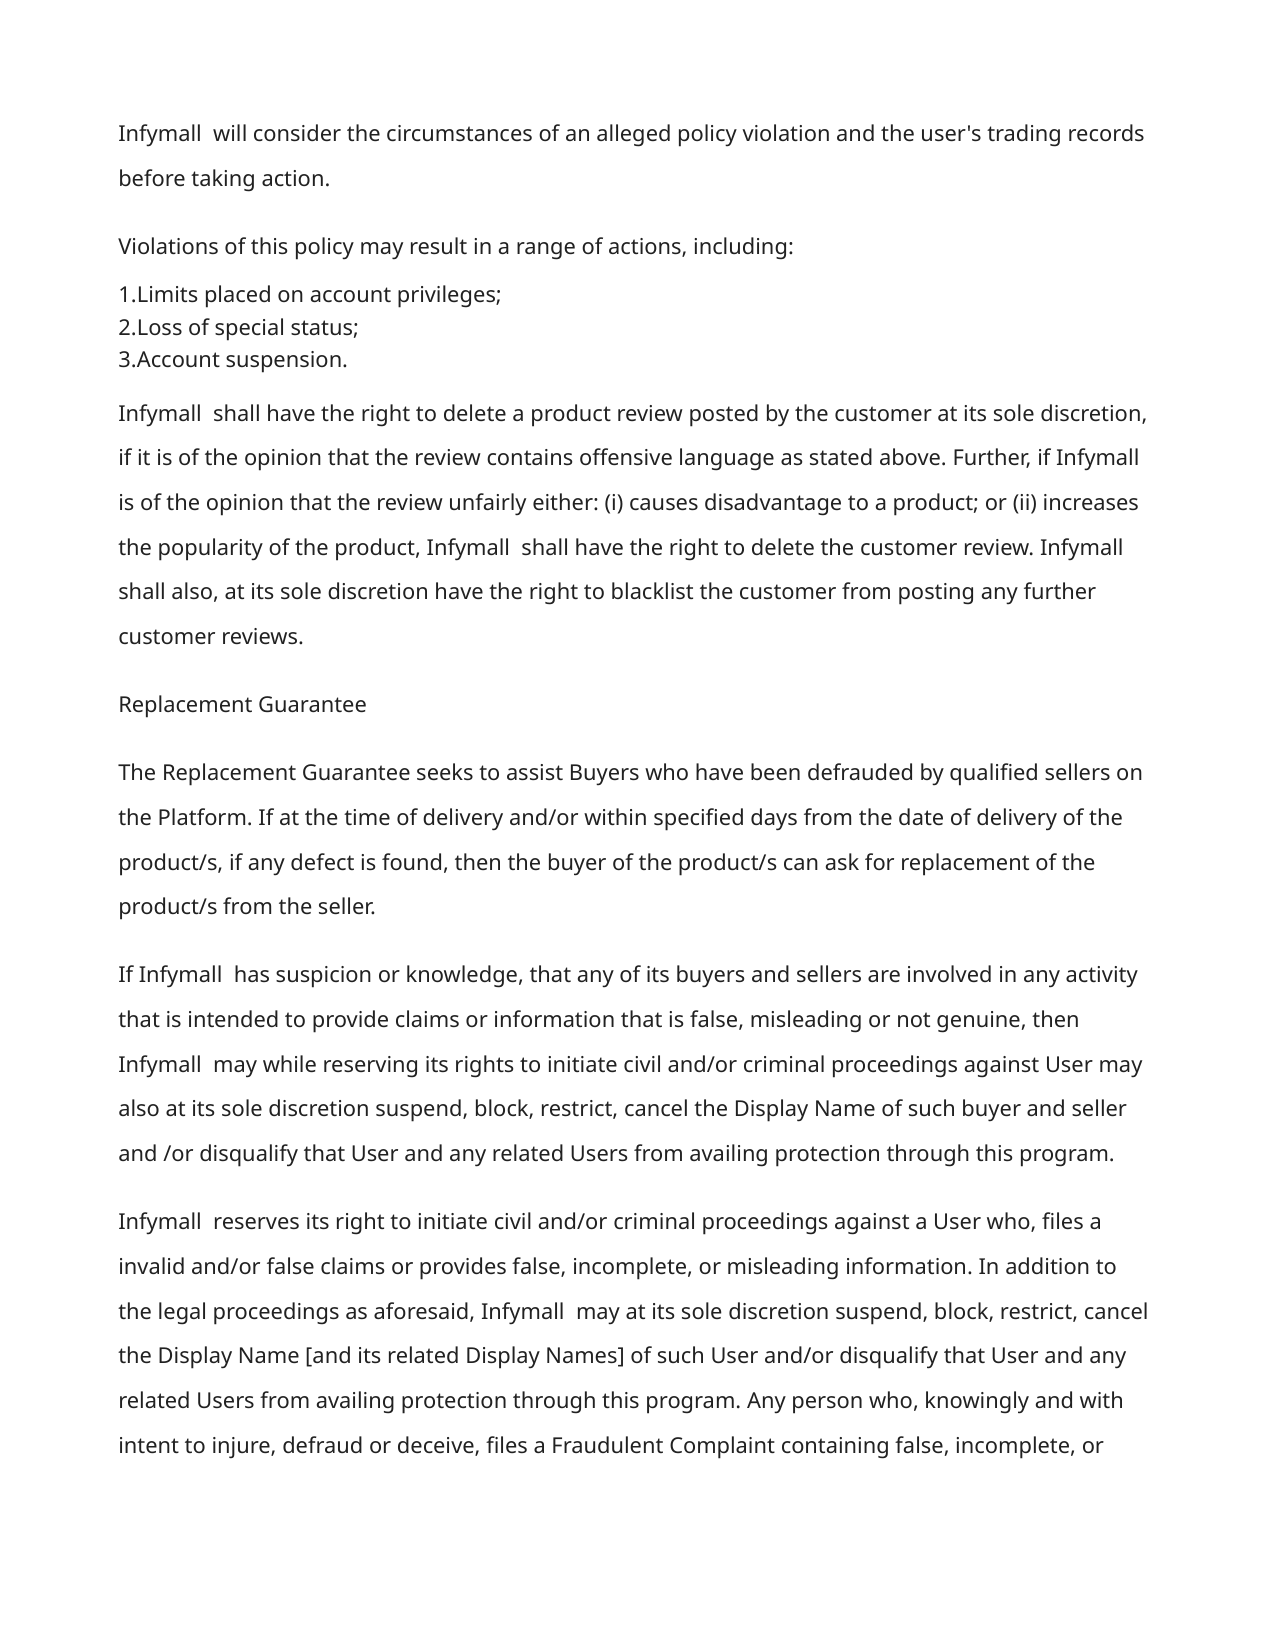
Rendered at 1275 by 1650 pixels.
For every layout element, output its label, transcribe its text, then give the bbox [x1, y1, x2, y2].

text The Replacement Guarantee seeks to assist Buyers who have been defrauded by qualified sellers on the Platform. If at the time of delivery and/or within specified days from the date of delivery of the product/s, if any defect is found, then the buyer of the product/s can ask for replacement of the product/s from the seller. [118, 757, 1157, 921]
list Account suspension. [118, 341, 1157, 374]
text Infymall reserves its right to initiate civil and/or criminal proceedings against a User who, files a invalid and/or false claims or provides false, incomplete, or misleading information. In addition to the legal proceedings as aforesaid, Infymall may at its sole discretion suspend, block, restrict, cancel the Display Name [and its related Display Names] of such User and/or disqualify that User and any related Users from availing protection through this program. Any person who, knowingly and with intent to injure, defraud or deceive, files a Fraudulent Complaint containing false, incomplete, or [118, 1206, 1157, 1459]
list Loss of special status; [118, 308, 1157, 341]
text Infymall will consider the circumstances of an alleged policy violation and the user's trading records before taking action. [118, 118, 1157, 193]
list Limits placed on account privileges; [118, 276, 1157, 308]
text Violations of this policy may result in a range of actions, including: [118, 231, 1157, 261]
text Infymall shall have the right to delete a product review posted by the customer at its sole discretion, if it is of the opinion that the review contains offensive language as stated above. Further, if Infymall is of the opinion that the review unfairly either: (i) causes disadvantage to a product; or (ii) increases the popularity of the product, Infymall shall have the right to delete the customer review. Infymall shall also, at its sole discretion have the right to blacklist the customer from posting any further customer reviews. [118, 397, 1157, 651]
text Replacement Guarantee [118, 689, 1157, 719]
text If Infymall has suspicion or knowledge, that any of its buyers and sellers are involved in any activity that is intended to provide claims or information that is false, misleading or not genuine, then Infymall may while reserving its rights to initiate civil and/or criminal proceedings against User may also at its sole discretion suspend, block, restrict, cancel the Display Name of such buyer and seller and /or disqualify that User and any related Users from availing protection through this program. [118, 959, 1157, 1168]
